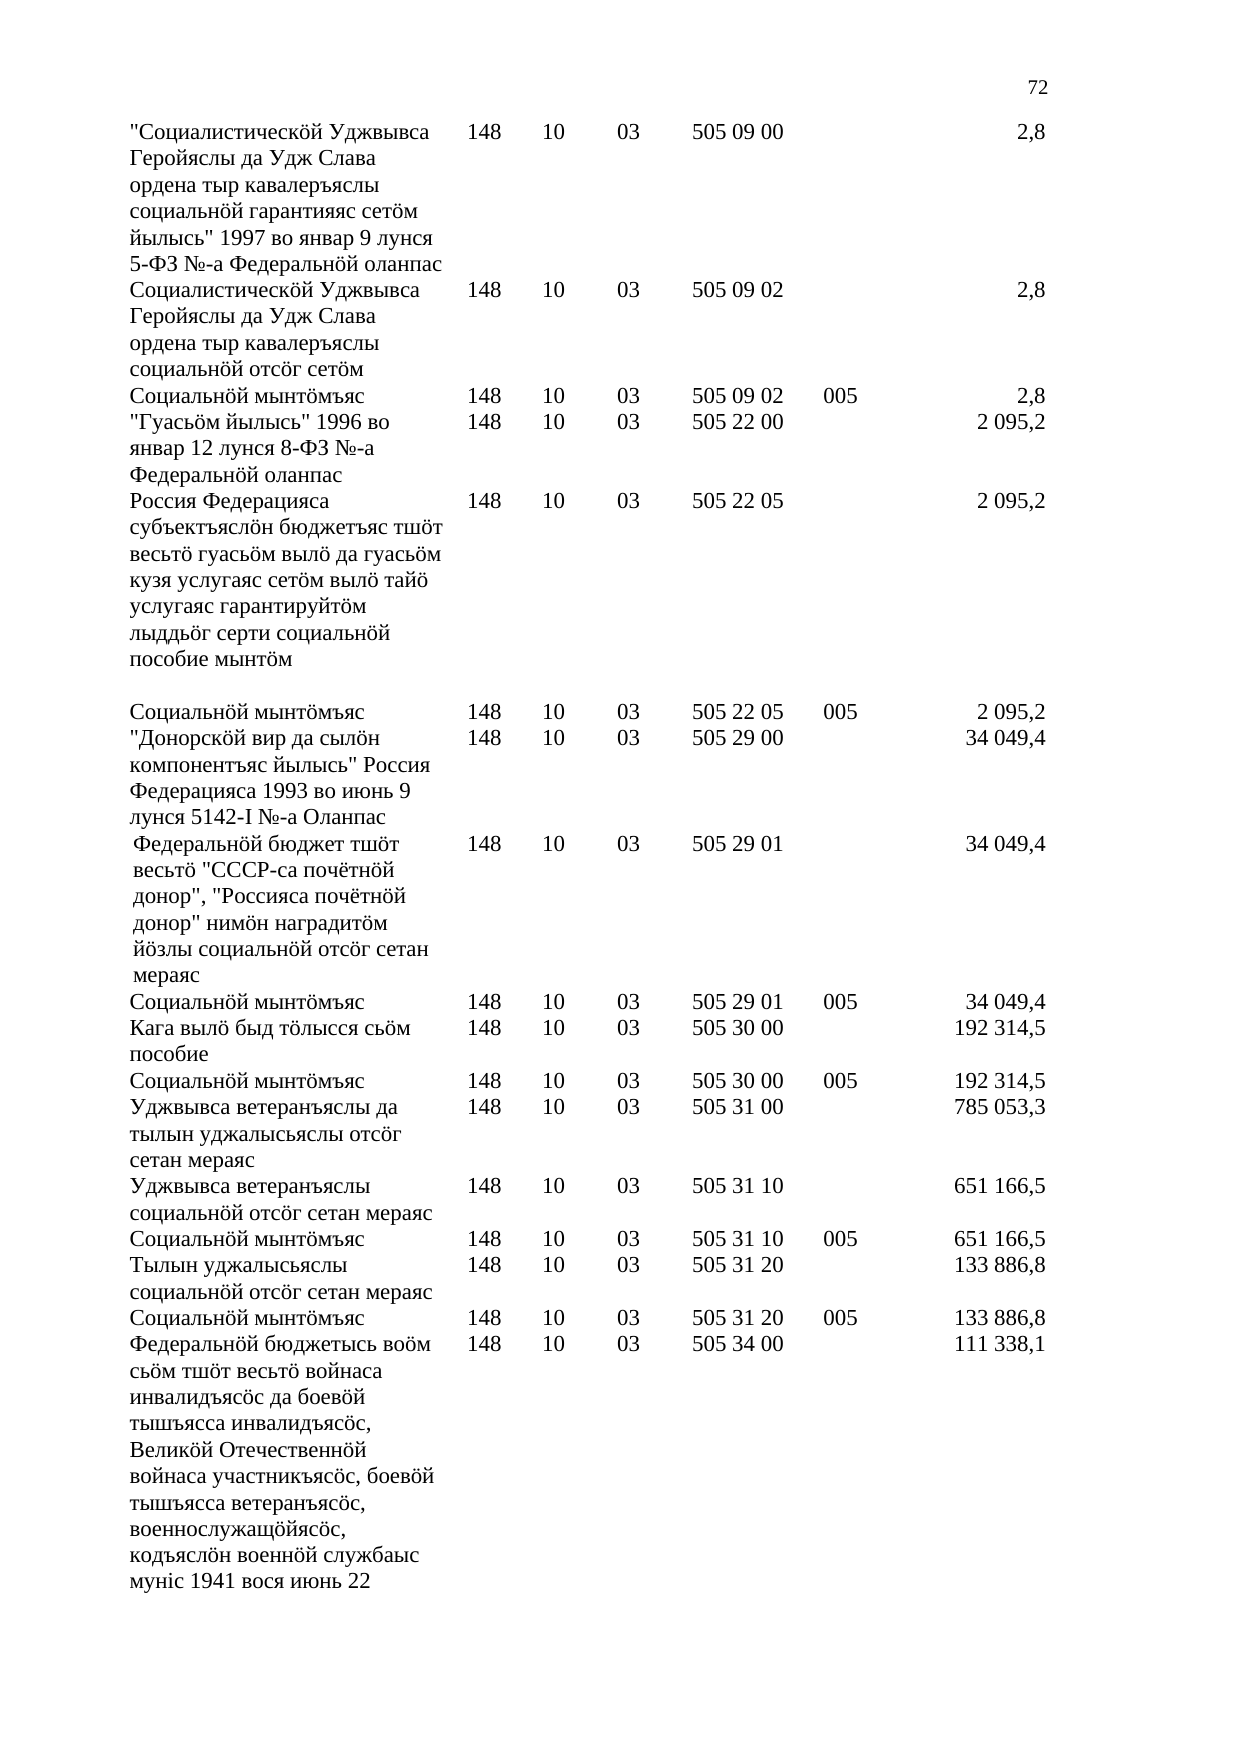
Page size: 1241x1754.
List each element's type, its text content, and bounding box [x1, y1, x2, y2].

table_cell [812, 408, 887, 487]
table_cell 34 049,4 [887, 830, 1057, 988]
table_cell [812, 487, 887, 698]
table_cell [812, 276, 887, 382]
table_cell 505 31 10 [681, 1225, 812, 1251]
table_cell "Донорскöй вир да сылöн компонентъяс йылысь" Россия Федерацияса 1993 во июнь 9 лунся 5142-I №-а Оланпас [118, 724, 456, 830]
table_cell 2 095,2 [887, 487, 1057, 698]
table_cell 10 [531, 408, 606, 487]
table_cell 651 166,5 [887, 1172, 1057, 1225]
table_cell 03 [606, 830, 681, 988]
table_cell [1057, 1093, 1113, 1172]
table_cell Социальнöй мынтöмъяс [118, 1304, 456, 1330]
table_cell 10 [531, 487, 606, 698]
table_cell 505 31 20 [681, 1304, 812, 1330]
table_cell [812, 118, 887, 276]
table_cell 148 [456, 118, 531, 276]
table_cell 148 [456, 487, 531, 698]
table_cell 03 [606, 1014, 681, 1067]
table_cell 505 09 00 [681, 118, 812, 276]
table_cell 03 [606, 487, 681, 698]
table_cell 148 [456, 830, 531, 988]
table_cell 133 886,8 [887, 1304, 1057, 1330]
table_cell 005 [812, 1304, 887, 1330]
table_cell [1057, 487, 1113, 698]
table_cell 2,8 [887, 382, 1057, 408]
table_cell 10 [531, 1014, 606, 1067]
table_cell 34 049,4 [887, 724, 1057, 830]
table_cell 03 [606, 1225, 681, 1251]
table_cell 10 [531, 1172, 606, 1225]
table_cell [1057, 1330, 1113, 1594]
table_cell 148 [456, 1225, 531, 1251]
table_cell 148 [456, 276, 531, 382]
table_cell [1057, 1304, 1113, 1330]
table_cell 10 [531, 988, 606, 1014]
table_cell 505 30 00 [681, 1067, 812, 1093]
table_cell [1057, 988, 1113, 1014]
table_cell [1057, 830, 1113, 988]
table_cell 03 [606, 1067, 681, 1093]
table_cell [1057, 1251, 1113, 1304]
table_cell 2,8 [887, 118, 1057, 276]
table_cell [1057, 276, 1113, 382]
table_cell Уджвывса ветеранъяслы социальнöй отсöг сетан мераяс [118, 1172, 456, 1225]
table_cell 148 [456, 1014, 531, 1067]
table_cell 505 31 00 [681, 1093, 812, 1172]
table_cell 10 [531, 830, 606, 988]
table_cell 03 [606, 698, 681, 724]
table_cell [1057, 724, 1113, 830]
table_cell 505 09 02 [681, 276, 812, 382]
table_cell [1057, 698, 1113, 724]
table_cell 133 886,8 [887, 1251, 1057, 1304]
table_cell Социальнöй мынтöмъяс [118, 698, 456, 724]
table_cell [1057, 1014, 1113, 1067]
table_cell 148 [456, 698, 531, 724]
table_cell [1057, 1067, 1113, 1093]
table_cell 2 095,2 [887, 698, 1057, 724]
table_cell 03 [606, 382, 681, 408]
table_cell 505 31 10 [681, 1172, 812, 1225]
table_cell 505 29 01 [681, 830, 812, 988]
table_cell 03 [606, 1330, 681, 1594]
table_cell 651 166,5 [887, 1225, 1057, 1251]
table_cell Кага вылö быд тöлысся сьöм пособие [118, 1014, 456, 1067]
table_cell 2,8 [887, 276, 1057, 382]
table_cell Социалистическöй Уджвывса Геройяслы да Удж Слава ордена тыр кавалеръяслы социальнöй отсöг сетöм [118, 276, 456, 382]
table_cell 148 [456, 1304, 531, 1330]
table_cell [812, 1251, 887, 1304]
table_cell Социальнöй мынтöмъяс [118, 1067, 456, 1093]
table_cell "Социалистическöй Уджвывса Геройяслы да Удж Слава ордена тыр кавалеръяслы социальнöй гарантияяс сетöм йылысь" 1997 во январ 9 лунся 5-ФЗ №-а Федеральнöй оланпас [118, 118, 456, 276]
table_cell 10 [531, 382, 606, 408]
table_cell 505 22 00 [681, 408, 812, 487]
table_cell 505 31 20 [681, 1251, 812, 1304]
table_cell 192 314,5 [887, 1067, 1057, 1093]
table_cell Федеральнöй бюджетысь воöм сьöм тшöт весьтö войнаса инвалидъясöс да боевöй тышъясса инвалидъясöс, Великöй Отечественнöй войнаса участникъясöс, боевöй тышъясса ветеранъясöс, военнослужащöйясöс, кодъяслöн военнöй службаыс муніс 1941 вося июнь 22 [118, 1330, 456, 1594]
table_cell [1057, 408, 1113, 487]
table_cell 505 22 05 [681, 487, 812, 698]
table_cell 34 049,4 [887, 988, 1057, 1014]
table_cell 03 [606, 988, 681, 1014]
table_cell 10 [531, 698, 606, 724]
table_cell 2 095,2 [887, 408, 1057, 487]
table_cell 148 [456, 382, 531, 408]
table_cell Социальнöй мынтöмъяс [118, 1225, 456, 1251]
table_cell 785 053,3 [887, 1093, 1057, 1172]
table_cell "Гуасьöм йылысь" 1996 во январ 12 лунся 8-ФЗ №-а Федеральнöй оланпас [118, 408, 456, 487]
table_cell [812, 1330, 887, 1594]
table_cell Социальнöй мынтöмъяс [118, 988, 456, 1014]
table_cell Социальнöй мынтöмъяс [118, 382, 456, 408]
table_cell Россия Федерацияса субъектъяслöн бюджетъяс тшöт весьтö гуасьöм вылö да гуасьöм кузя услугаяс сетöм вылö тайö услугаяс гарантируйтöм лыддьöг серти социальнöй пособие мынтöм [118, 487, 456, 698]
table_cell 148 [456, 988, 531, 1014]
table_cell 148 [456, 1172, 531, 1225]
table_cell 03 [606, 1093, 681, 1172]
table_cell 148 [456, 1067, 531, 1093]
table_cell 10 [531, 1067, 606, 1093]
table_cell Федеральнöй бюджет тшöт весьтö "СССР-са почётнöй донор", "Россияса почётнöй донор" нимöн наградитöм йöзлы социальнöй отсöг сетан мераяс [118, 830, 456, 988]
table_cell [1057, 1225, 1113, 1251]
table_cell Уджвывса ветеранъяслы да тылын уджалысьяслы отсöг сетан мераяс [118, 1093, 456, 1172]
table_cell 505 34 00 [681, 1330, 812, 1594]
table_cell 03 [606, 118, 681, 276]
table_cell 005 [812, 698, 887, 724]
table_cell [1057, 382, 1113, 408]
table_cell 03 [606, 276, 681, 382]
table_cell 505 29 00 [681, 724, 812, 830]
table_cell 10 [531, 1225, 606, 1251]
table_cell 10 [531, 724, 606, 830]
table_cell 03 [606, 408, 681, 487]
table_cell [812, 830, 887, 988]
table_cell 005 [812, 382, 887, 408]
table_cell 192 314,5 [887, 1014, 1057, 1067]
table_cell 505 29 01 [681, 988, 812, 1014]
table_cell 10 [531, 118, 606, 276]
table_cell 10 [531, 276, 606, 382]
table_cell 148 [456, 724, 531, 830]
table_cell 005 [812, 988, 887, 1014]
table_cell [812, 1014, 887, 1067]
table_cell 10 [531, 1093, 606, 1172]
table_cell 148 [456, 1330, 531, 1594]
table_cell [1057, 1172, 1113, 1225]
table_cell Тылын уджалысьяслы социальнöй отсöг сетан мераяс [118, 1251, 456, 1304]
table_cell 03 [606, 1172, 681, 1225]
table_cell 505 30 00 [681, 1014, 812, 1067]
table_cell 111 338,1 [887, 1330, 1057, 1594]
table_cell 10 [531, 1330, 606, 1594]
table_cell [812, 1093, 887, 1172]
table_cell [812, 724, 887, 830]
table_cell [812, 1172, 887, 1225]
table_cell 10 [531, 1304, 606, 1330]
table_cell 03 [606, 1251, 681, 1304]
table_cell 03 [606, 724, 681, 830]
table_cell 505 09 02 [681, 382, 812, 408]
table_cell 005 [812, 1067, 887, 1093]
table_cell 03 [606, 1304, 681, 1330]
table_cell [1057, 118, 1113, 276]
table_cell 148 [456, 408, 531, 487]
table_cell 505 22 05 [681, 698, 812, 724]
table_cell 10 [531, 1251, 606, 1304]
table_cell 148 [456, 1251, 531, 1304]
table_cell 005 [812, 1225, 887, 1251]
table_cell 148 [456, 1093, 531, 1172]
